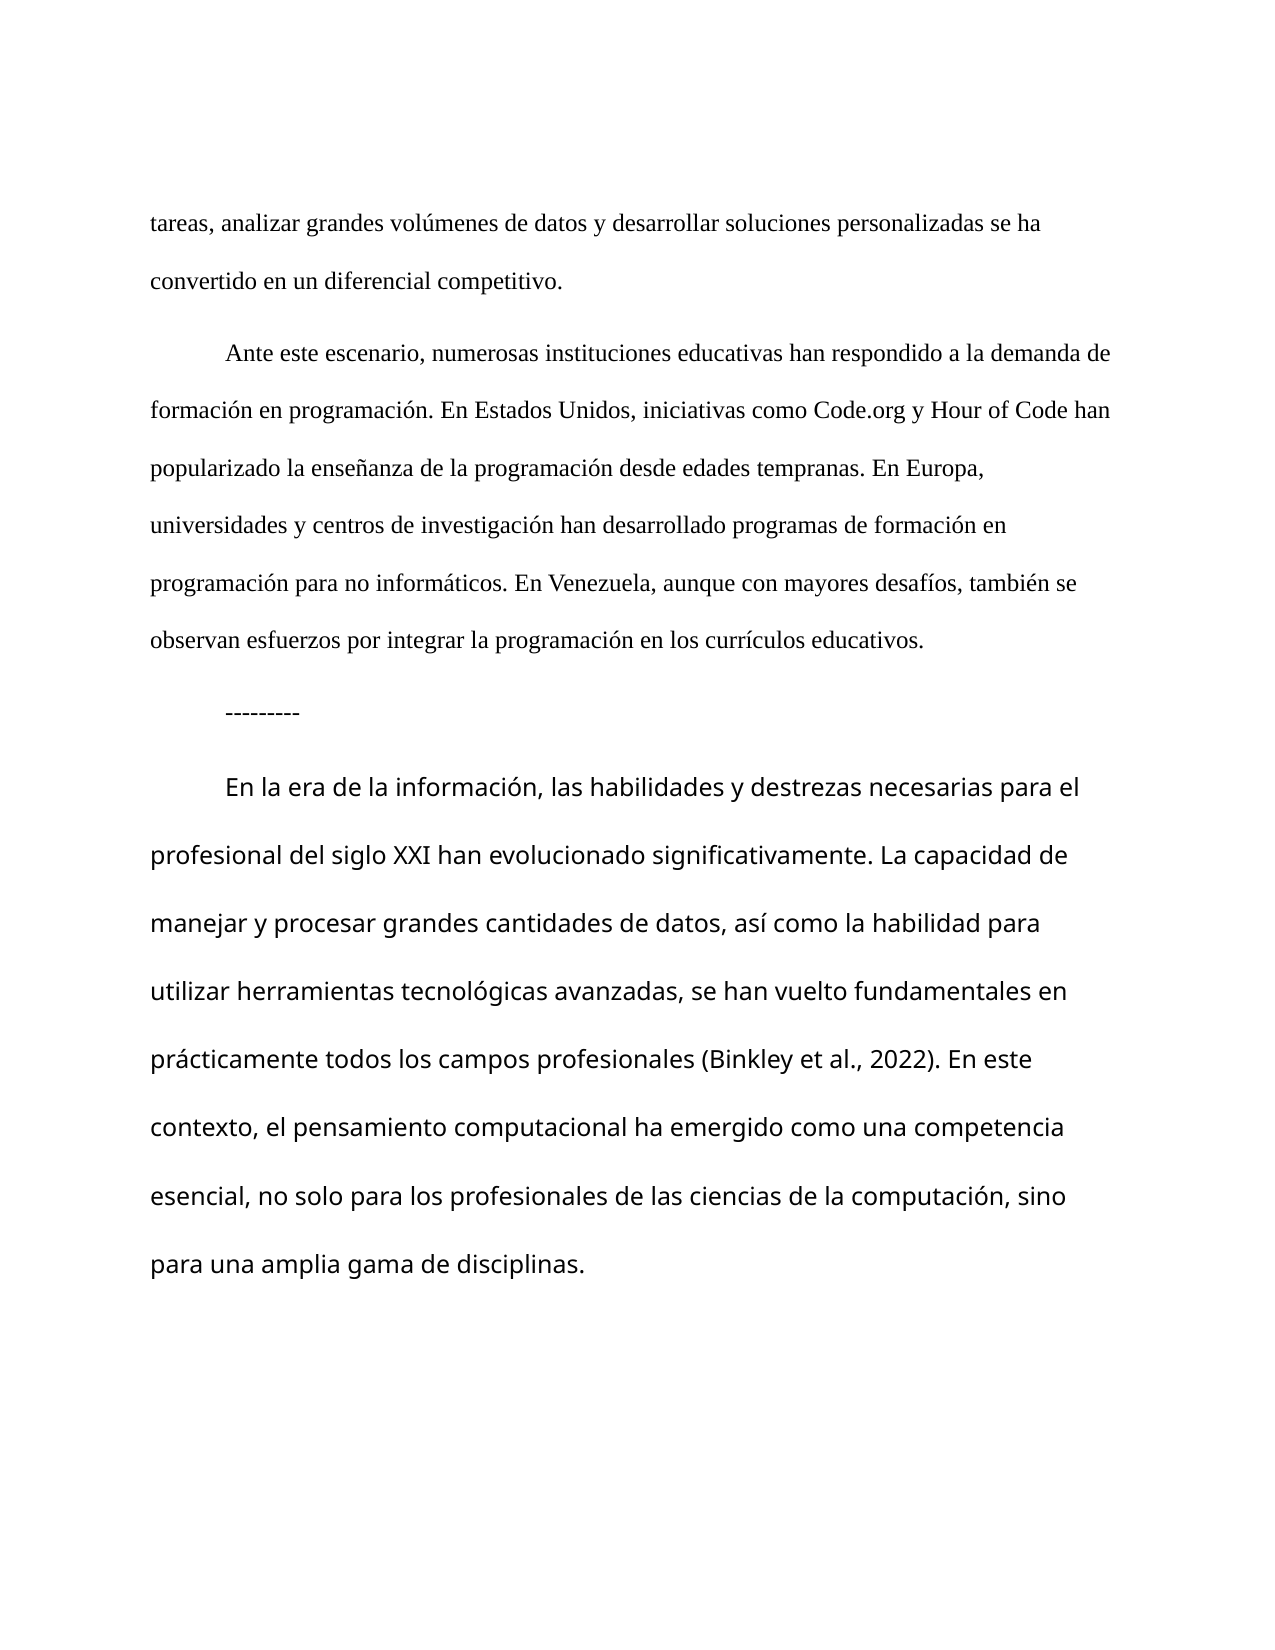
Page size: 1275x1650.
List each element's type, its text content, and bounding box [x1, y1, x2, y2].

text Ante este escenario, numerosas instituciones educativas han respondido a la demanda de formación en programación. En Estados Unidos, iniciativas como Code.org y Hour of Code han popularizado la enseñanza de la programación desde edades tempranas. En Europa, universidades y centros de investigación han desarrollado programas de formación en programación para no informáticos. En Venezuela, aunque con mayores desafíos, también se observan esfuerzos por integrar la programación en los currículos educativos. [150, 338, 1125, 654]
text --------- [150, 697, 1125, 726]
text En la era de la información, las habilidades y destrezas necesarias para el profesional del siglo XXI han evolucionado significativamente. La capacidad de manejar y procesar grandes cantidades de datos, así como la habilidad para utilizar herramientas tecnológicas avanzadas, se han vuelto fundamentales en prácticamente todos los campos profesionales (Binkley et al., 2022). En este contexto, el pensamiento computacional ha emergido como una competencia esencial, no solo para los profesionales de las ciencias de la computación, sino para una amplia gama de disciplinas. [150, 769, 1125, 1280]
text tareas, analizar grandes volúmenes de datos y desarrollar soluciones personalizadas se ha convertido en un diferencial competitivo. [150, 208, 1125, 294]
